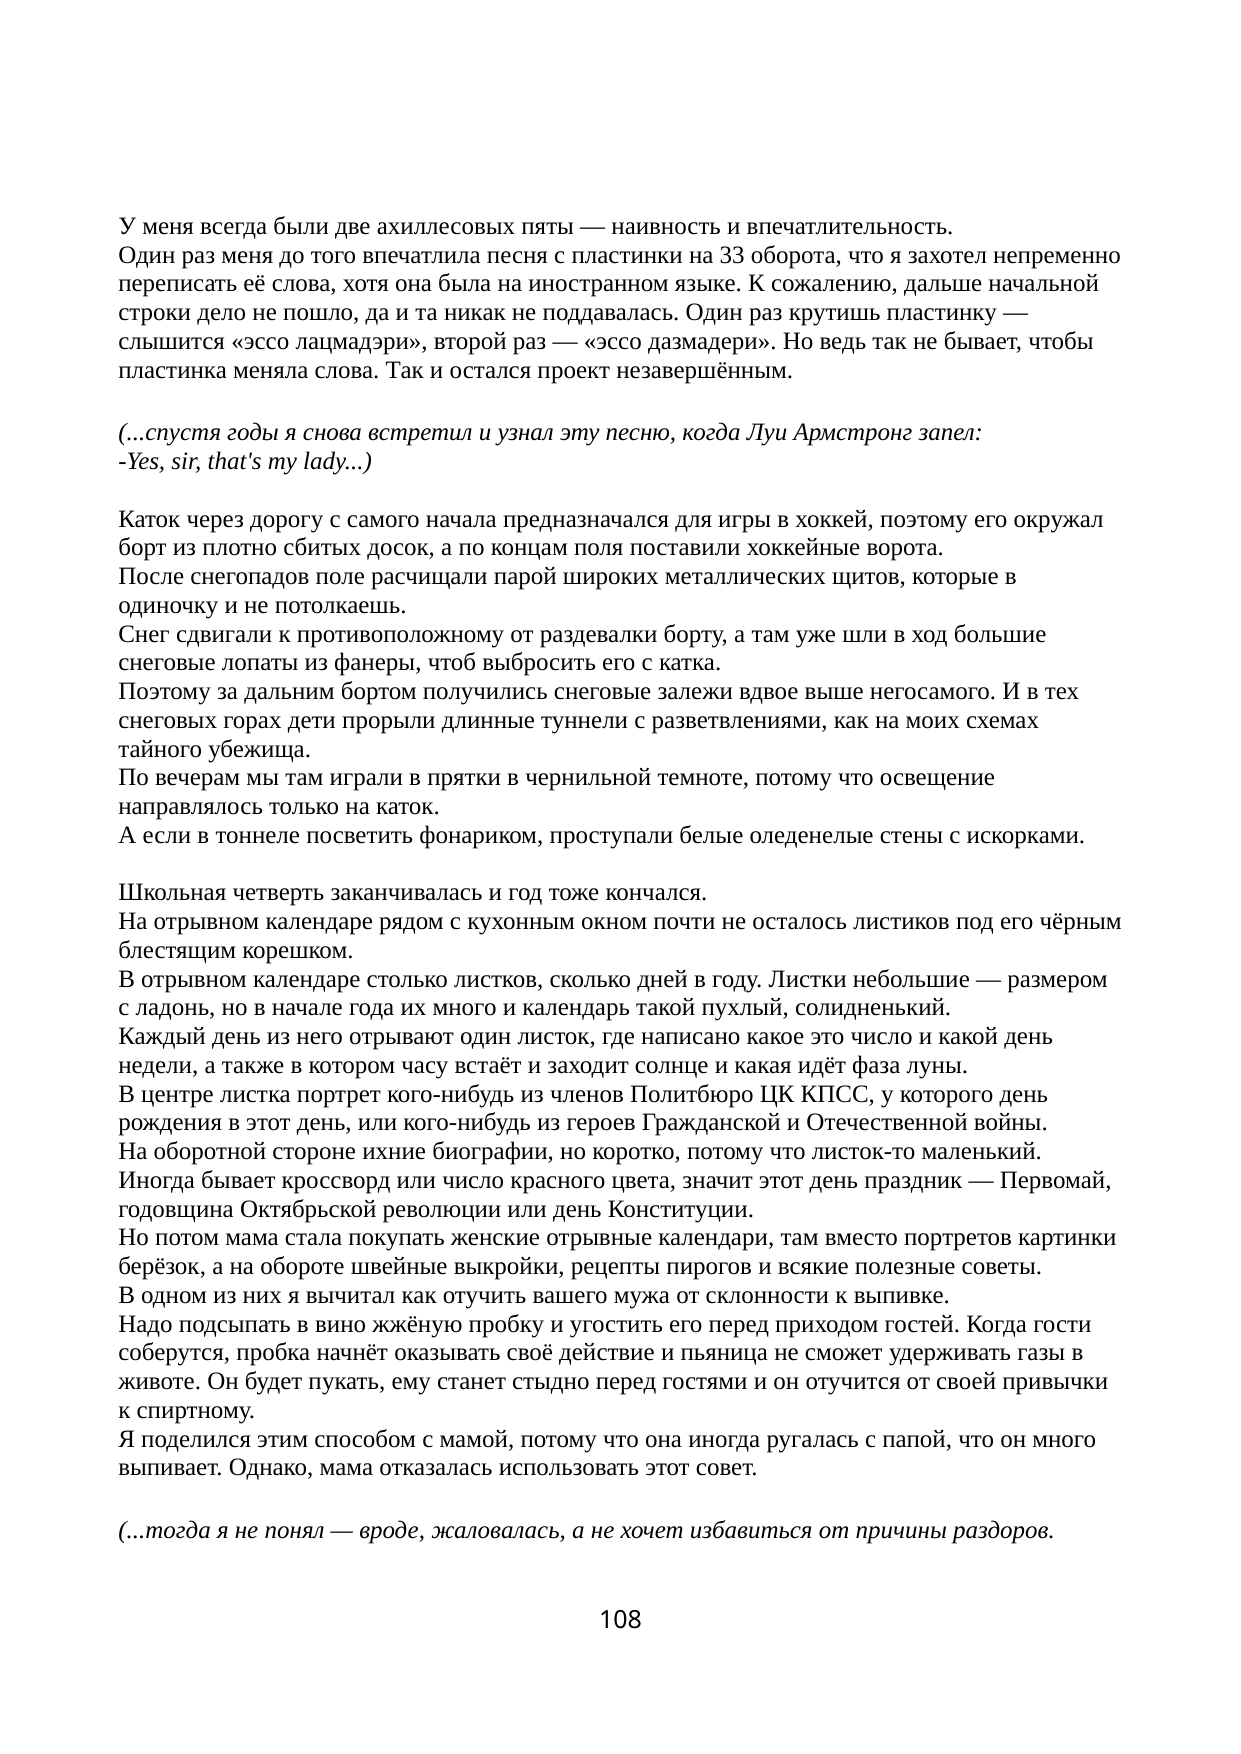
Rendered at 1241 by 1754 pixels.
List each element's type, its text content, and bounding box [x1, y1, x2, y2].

text В одном из них я вычитал как отучить вашего мужа от склонности к выпивке. [118, 1280, 1122, 1309]
text Надо подсыпать в вино жжёную пробку и угостить его перед приходом гостей. Когда гости соберутся, пробка начнёт оказывать своё действие и пьяница не сможет удерживать газы в животе. Он будет пукать, ему станет стыдно перед гостями и он отучится от своей привычки к спиртному. [118, 1309, 1122, 1424]
text (...тогда я не понял — вроде, жаловалась, а не хочет избавиться от причины раздоров. [118, 1515, 1122, 1544]
text Школьная четверть заканчивалась и год тоже кончался. [118, 877, 1122, 906]
text -Yes, sir, that's my lady...) [118, 446, 1122, 475]
text На отрывном календаре рядом с кухонным окном почти не осталось листиков под его чёрным блестящим корешком. [118, 906, 1122, 964]
text А если в тоннеле посветить фонариком, проступали белые оледенелые стены с искорками. [118, 820, 1122, 849]
text Но потом мама стала покупать женские отрывные календари, там вместо портретов картинки берёзок, а на обороте швейные выкройки, рецепты пирогов и всякие полезные советы. [118, 1222, 1122, 1280]
text В центре листка портрет кого-нибудь из членов Политбюро ЦК КПСС, у которого день рождения в этот день, или кого-нибудь из героев Гражданской и Отечественной войны. [118, 1079, 1122, 1136]
text У меня всегда были две ахиллесовых пяты — наивность и впечатлительность. [118, 211, 1122, 240]
text Иногда бывает кроссворд или число красного цвета, значит этот день праздник — Первомай, годовщина Октябрьской революции или день Конституции. [118, 1165, 1122, 1222]
text Один раз меня до того впечатлила песня с пластинки на 33 оборота, что я захотел непременно переписать её слова, хотя она была на иностранном языке. К сожалению, дальше начальной строки дело не пошло, да и та никак не поддавалась. Один раз крутишь пластинку — слышится «эссо лацмадэри», второй раз — «эссо дазмадери». Но ведь так не бывает, чтобы пластинка меняла слова. Так и остался проект незавершённым. [118, 240, 1122, 383]
text Поэтому за дальним бортом получились снеговые залежи вдвое выше негосамого. И в тех снеговых горах дети прорыли длинные туннели с разветвлениями, как на моих схемах тайного убежища. [118, 676, 1122, 762]
text Каждый день из него отрывают один листок, где написано какое это число и какой день недели, а также в котором часу встаёт и заходит солнце и какая идёт фаза луны. [118, 1021, 1122, 1079]
text Я поделился этим способом с мамой, потому что она иногда ругалась с папой, что он много выпивает. Однако, мама отказалась использовать этот совет. [118, 1424, 1122, 1481]
text На оборотной стороне ихние биографии, но коротко, потому что листок-то маленький. [118, 1136, 1122, 1165]
text (...спустя годы я снова встретил и узнал эту песню, когда Луи Армстронг запел: [118, 417, 1122, 446]
text В отрывном календаре столько листков, сколько дней в году. Листки небольшие — размером с ладонь, но в начале года их много и календарь такой пухлый, солидненький. [118, 964, 1122, 1021]
text Снег сдвигали к противоположному от раздевалки борту, а там уже шли в ход большие снеговые лопаты из фанеры, чтоб выбросить его с катка. [118, 619, 1122, 676]
text По вечерам мы там играли в прятки в чернильной темноте, потому что освещение направлялось только на каток. [118, 762, 1122, 820]
text Каток через дорогу с самого начала предназначался для игры в хоккей, поэтому его окружал борт из плотно сбитых досок, а по концам поля поставили хоккейные ворота. [118, 504, 1122, 561]
text После снегопадов поле расчищали парой широких металлических щитов, которые в одиночку и не потолкаешь. [118, 561, 1122, 619]
